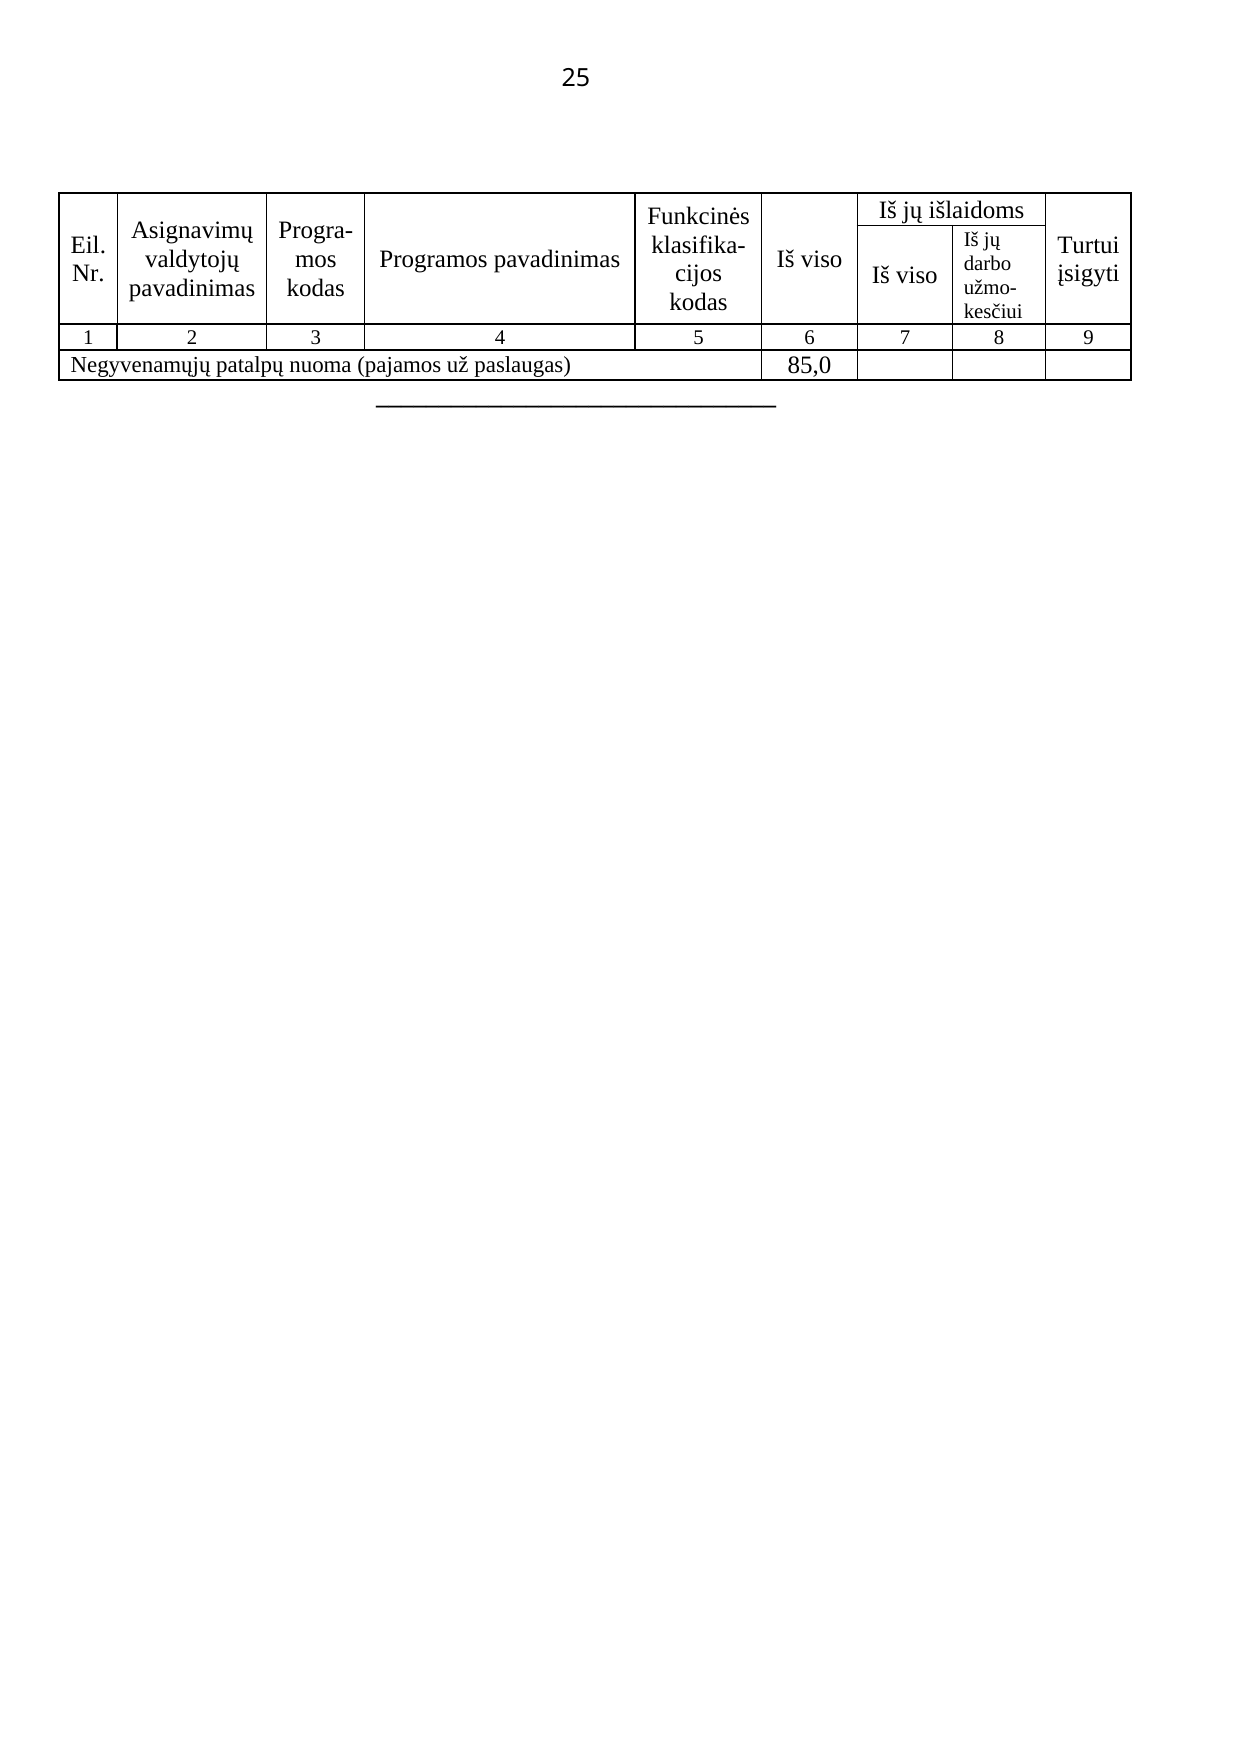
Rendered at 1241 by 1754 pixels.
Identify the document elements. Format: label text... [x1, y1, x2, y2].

table_cell Negyvenamųjų patalpų nuoma (pajamos už paslaugas) [60, 351, 761, 379]
table_header Funkcinės klasifika-cijos kodas [636, 194, 761, 323]
table_header Iš viso [762, 194, 857, 323]
table_cell 7 [858, 325, 952, 349]
table_cell 3 [267, 325, 364, 349]
table_cell Iš jų darbo užmo-kesčiui [953, 226, 1045, 323]
table_header Iš jų išlaidoms [858, 194, 1045, 225]
text ________________________________ [59, 381, 1092, 410]
table_cell 2 [118, 325, 266, 349]
table_cell [1046, 351, 1130, 379]
table_header Programos pavadinimas [365, 194, 634, 323]
table_header Eil. Nr. [60, 194, 117, 323]
table_header Asignavimų valdytojų pavadinimas [118, 194, 266, 323]
table_cell 9 [1046, 325, 1130, 349]
table_cell 1 [60, 325, 116, 349]
table_cell [953, 351, 1045, 379]
table_cell Iš viso [858, 226, 952, 323]
table_cell 5 [636, 325, 761, 349]
table_cell [858, 351, 952, 379]
table_cell 85,0 [762, 351, 857, 379]
table_header Progra-mos kodas [267, 194, 364, 323]
table_cell 6 [762, 325, 857, 349]
table_header Turtui įsigyti [1046, 194, 1130, 323]
table_cell 4 [365, 325, 634, 349]
table_cell 8 [953, 325, 1045, 349]
